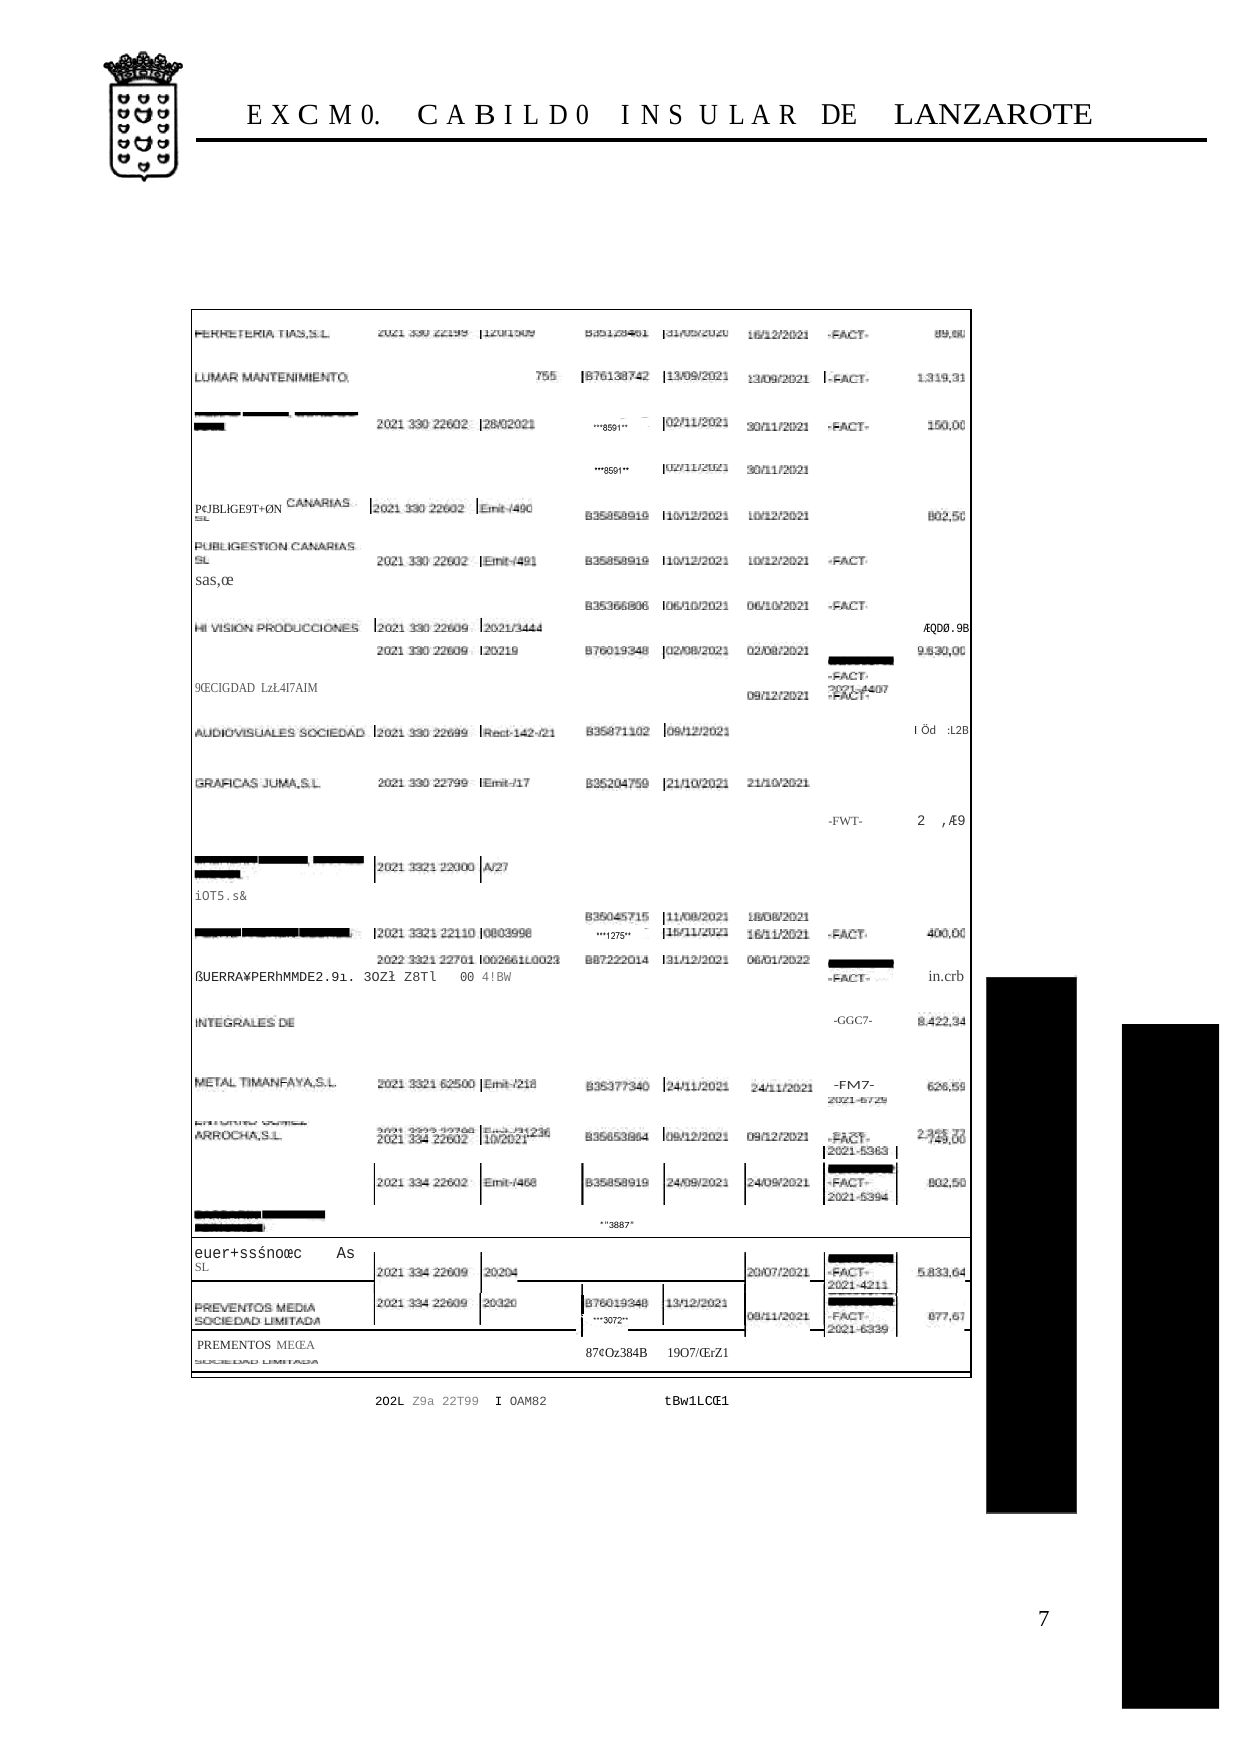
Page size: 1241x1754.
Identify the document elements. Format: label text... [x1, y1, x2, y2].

text *”3887” [194, 1210, 970, 1237]
picture [747, 1132, 809, 1141]
picture [934, 330, 965, 339]
picture [193, 412, 359, 431]
picture [828, 556, 868, 565]
picture [376, 419, 535, 431]
picture [195, 1121, 310, 1141]
picture [744, 1252, 810, 1337]
text [966, 1262, 970, 1274]
picture [195, 1077, 337, 1092]
picture [286, 498, 533, 514]
text P¢JBLłGE9T+ØN [195, 498, 970, 516]
text SL [194, 1262, 373, 1274]
picture [585, 646, 729, 659]
picture [195, 372, 349, 383]
picture [928, 508, 966, 522]
picture [747, 422, 809, 431]
picture [823, 1132, 966, 1205]
picture [377, 646, 518, 655]
picture [986, 975, 1078, 1514]
picture [585, 1077, 729, 1092]
picture [828, 656, 894, 700]
picture [195, 542, 362, 564]
picture [747, 955, 810, 964]
picture [376, 1125, 550, 1145]
text 9ŒCIGDAD LzŁ4I7AIM [195, 657, 828, 695]
picture [195, 1015, 295, 1027]
text -FM7- [195, 1070, 970, 1097]
picture [747, 642, 809, 655]
text PREMENTOS MEŒA 87¢Oz384B 19O7/ŒrZ1 [192, 1338, 729, 1361]
picture [585, 556, 729, 565]
picture [747, 929, 810, 939]
text I Öd :L2B [195, 715, 970, 742]
picture [584, 1127, 729, 1141]
text iOT5.s& [194, 856, 970, 904]
picture [828, 1097, 887, 1107]
picture [1121, 1024, 1220, 1709]
picture [748, 912, 809, 921]
picture [585, 511, 729, 520]
picture [377, 556, 537, 567]
picture [928, 420, 965, 431]
picture [585, 912, 729, 925]
picture [917, 1128, 966, 1145]
text [810, 1262, 823, 1274]
picture [584, 330, 729, 339]
picture [827, 330, 869, 339]
picture [748, 330, 808, 339]
picture [377, 955, 560, 964]
picture [747, 691, 809, 700]
picture [917, 646, 966, 658]
picture [585, 955, 729, 964]
picture [751, 1079, 813, 1092]
picture [748, 371, 869, 383]
text ÆQDØ.9B [195, 612, 970, 638]
picture [195, 330, 330, 339]
picture [823, 1252, 966, 1337]
text ßUERRA¥PERhMMDE2.9ı. 3OZł Z8Tl 00 4!BW in.crb [195, 960, 970, 986]
text [518, 1262, 744, 1274]
picture [195, 1360, 318, 1364]
text E X C M 0. C A B I L D 0 I N S U L A R DE LANZAROTE [246, 96, 1232, 131]
picture [581, 1163, 729, 1205]
picture [378, 778, 530, 787]
picture [195, 725, 555, 737]
picture [748, 556, 809, 565]
picture [195, 618, 543, 632]
picture [748, 511, 809, 520]
picture [576, 1284, 728, 1337]
picture [195, 516, 210, 521]
picture [828, 959, 894, 982]
picture [593, 417, 729, 431]
picture [747, 778, 810, 787]
picture [585, 601, 729, 610]
picture [828, 929, 867, 939]
picture [536, 371, 729, 383]
picture [596, 928, 729, 939]
picture [195, 1303, 321, 1325]
picture [828, 601, 868, 610]
picture [378, 330, 535, 339]
text sas,œ [195, 543, 970, 589]
picture [103, 51, 183, 182]
picture [926, 1079, 965, 1092]
picture [378, 1079, 537, 1092]
picture [585, 723, 730, 737]
picture [373, 1252, 518, 1325]
text [870, 657, 970, 695]
text -FWT- 2 ,Æ9 [192, 814, 965, 830]
picture [747, 465, 809, 474]
picture [594, 464, 729, 474]
text euer+ssśnoœc As [194, 1244, 970, 1262]
picture [194, 856, 508, 883]
text -GGC7- [192, 1013, 966, 1039]
picture [828, 422, 869, 431]
picture [194, 928, 532, 939]
picture [194, 1210, 326, 1232]
picture [917, 373, 965, 383]
picture [586, 778, 729, 791]
picture [926, 928, 965, 939]
picture [747, 601, 809, 610]
picture [918, 1012, 966, 1027]
picture [195, 778, 321, 789]
picture [373, 1163, 537, 1205]
picture [744, 1163, 810, 1205]
